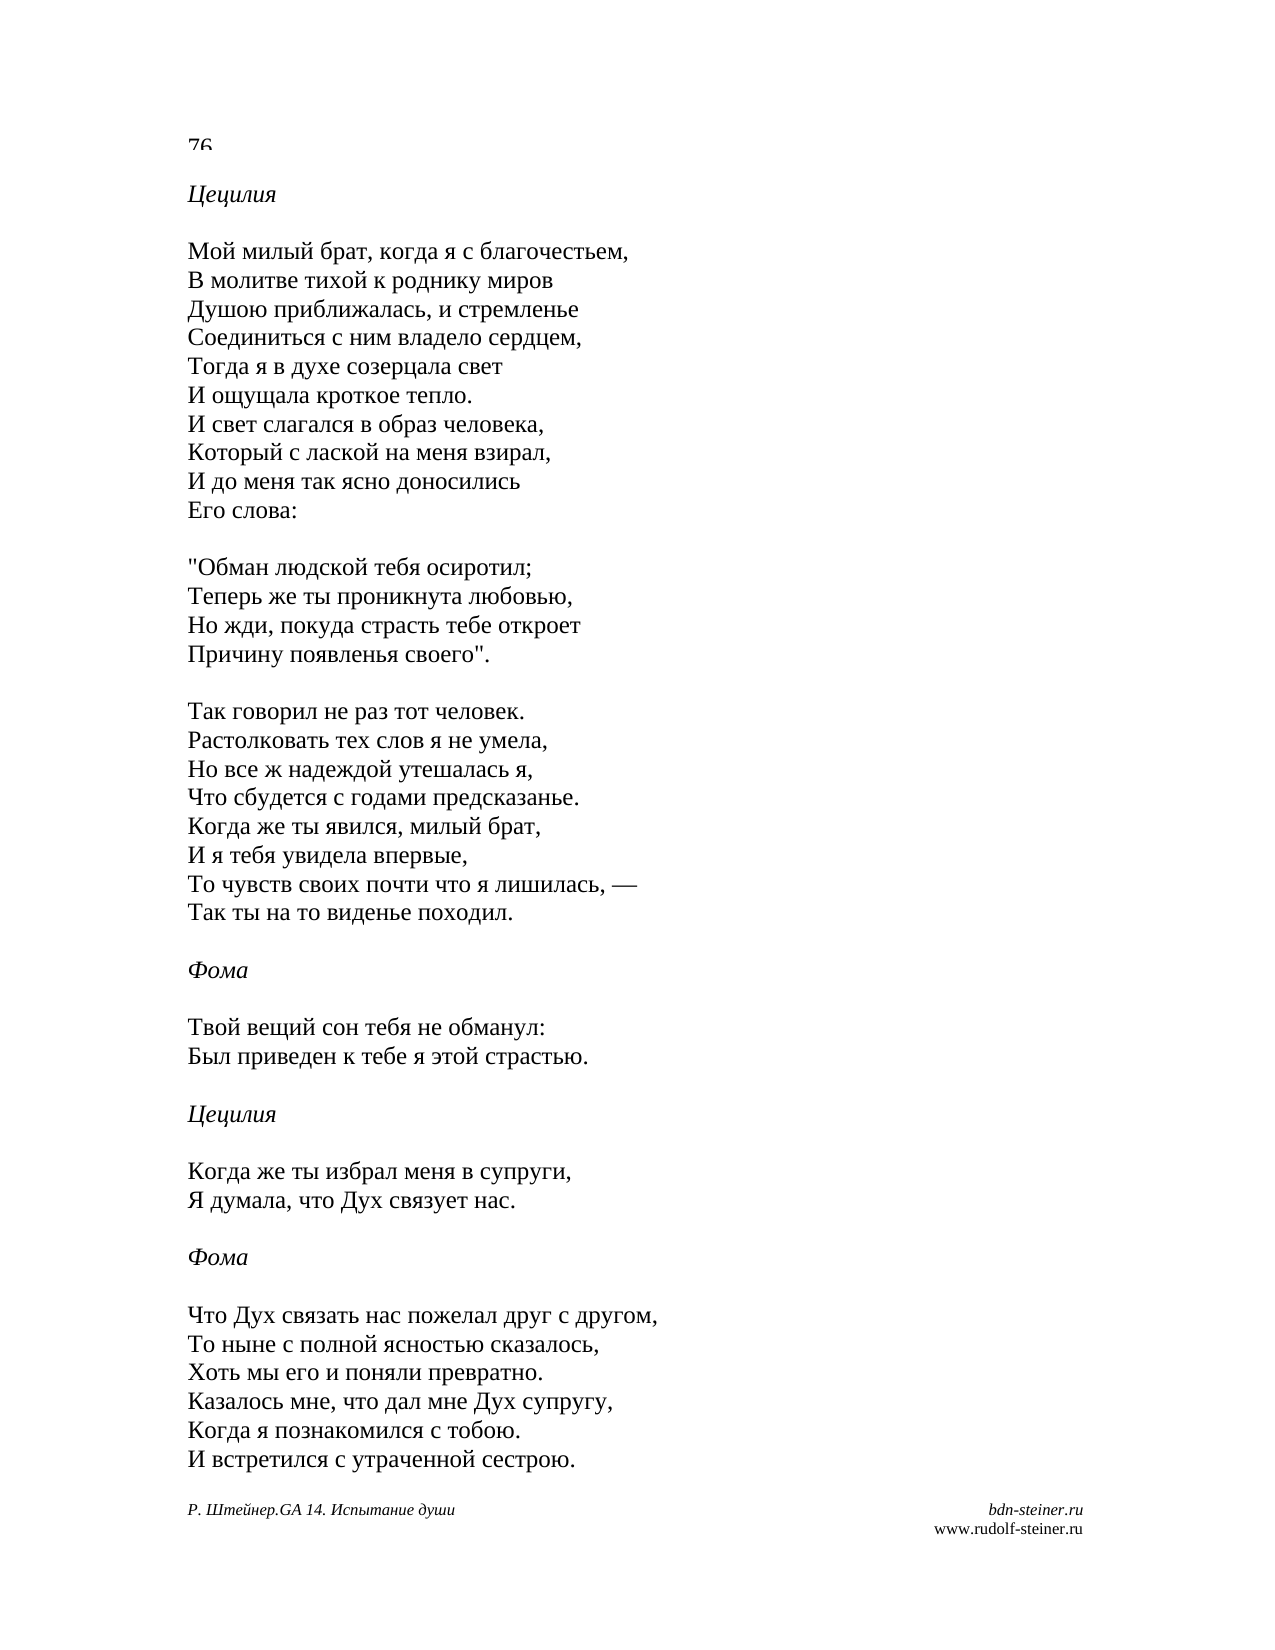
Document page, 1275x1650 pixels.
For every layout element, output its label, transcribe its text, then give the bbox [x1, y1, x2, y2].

text Фома [187, 955, 1087, 984]
text Цецилия [187, 179, 1087, 207]
text Что Дух связать нас пожелал друг с другом, То ныне с полной ясностью сказалось, Хоть мы его и поняли превратно. Казалось мне, что дал мне Дух супругу, Когда я познакомился с тобою. И встретился с утраченной сестрою. [187, 1300, 1087, 1472]
text Цецилия [187, 1099, 1087, 1127]
text Так говорил не раз тот человек. Растолковать тех слов я не умела, Но все ж надеждой утешалась я, Что сбудется с годами предсказанье. Когда же ты явился, милый брат, И я тебя увидела впервые, То чувств своих почти что я лишилась, — Так ты на то виденье походил. [187, 696, 1087, 926]
text Когда же ты избрал меня в супруги, Я думала, что Дух связует нас. [187, 1156, 1087, 1214]
text Мой милый брат, когда я с благочестьем, В молитве тихой к роднику миров Душою приближалась, и стремленье Соединиться с ним владело сердцем, Тогда я в духе созерцала свет И ощущала кроткое тепло. И свет слагался в образ человека, Который с лаской на меня взирал, И до меня так ясно доносились Его слова: [187, 236, 1087, 524]
text Твой вещий сон тебя не обманул: Был приведен к тебе я этой страстью. [187, 1012, 1087, 1070]
text Фома [187, 1242, 1087, 1271]
text "Обман людской тебя осиротил; Теперь же ты проникнута любовью, Но жди, покуда страсть тебе откроет Причину появленья своего". [187, 552, 1087, 667]
